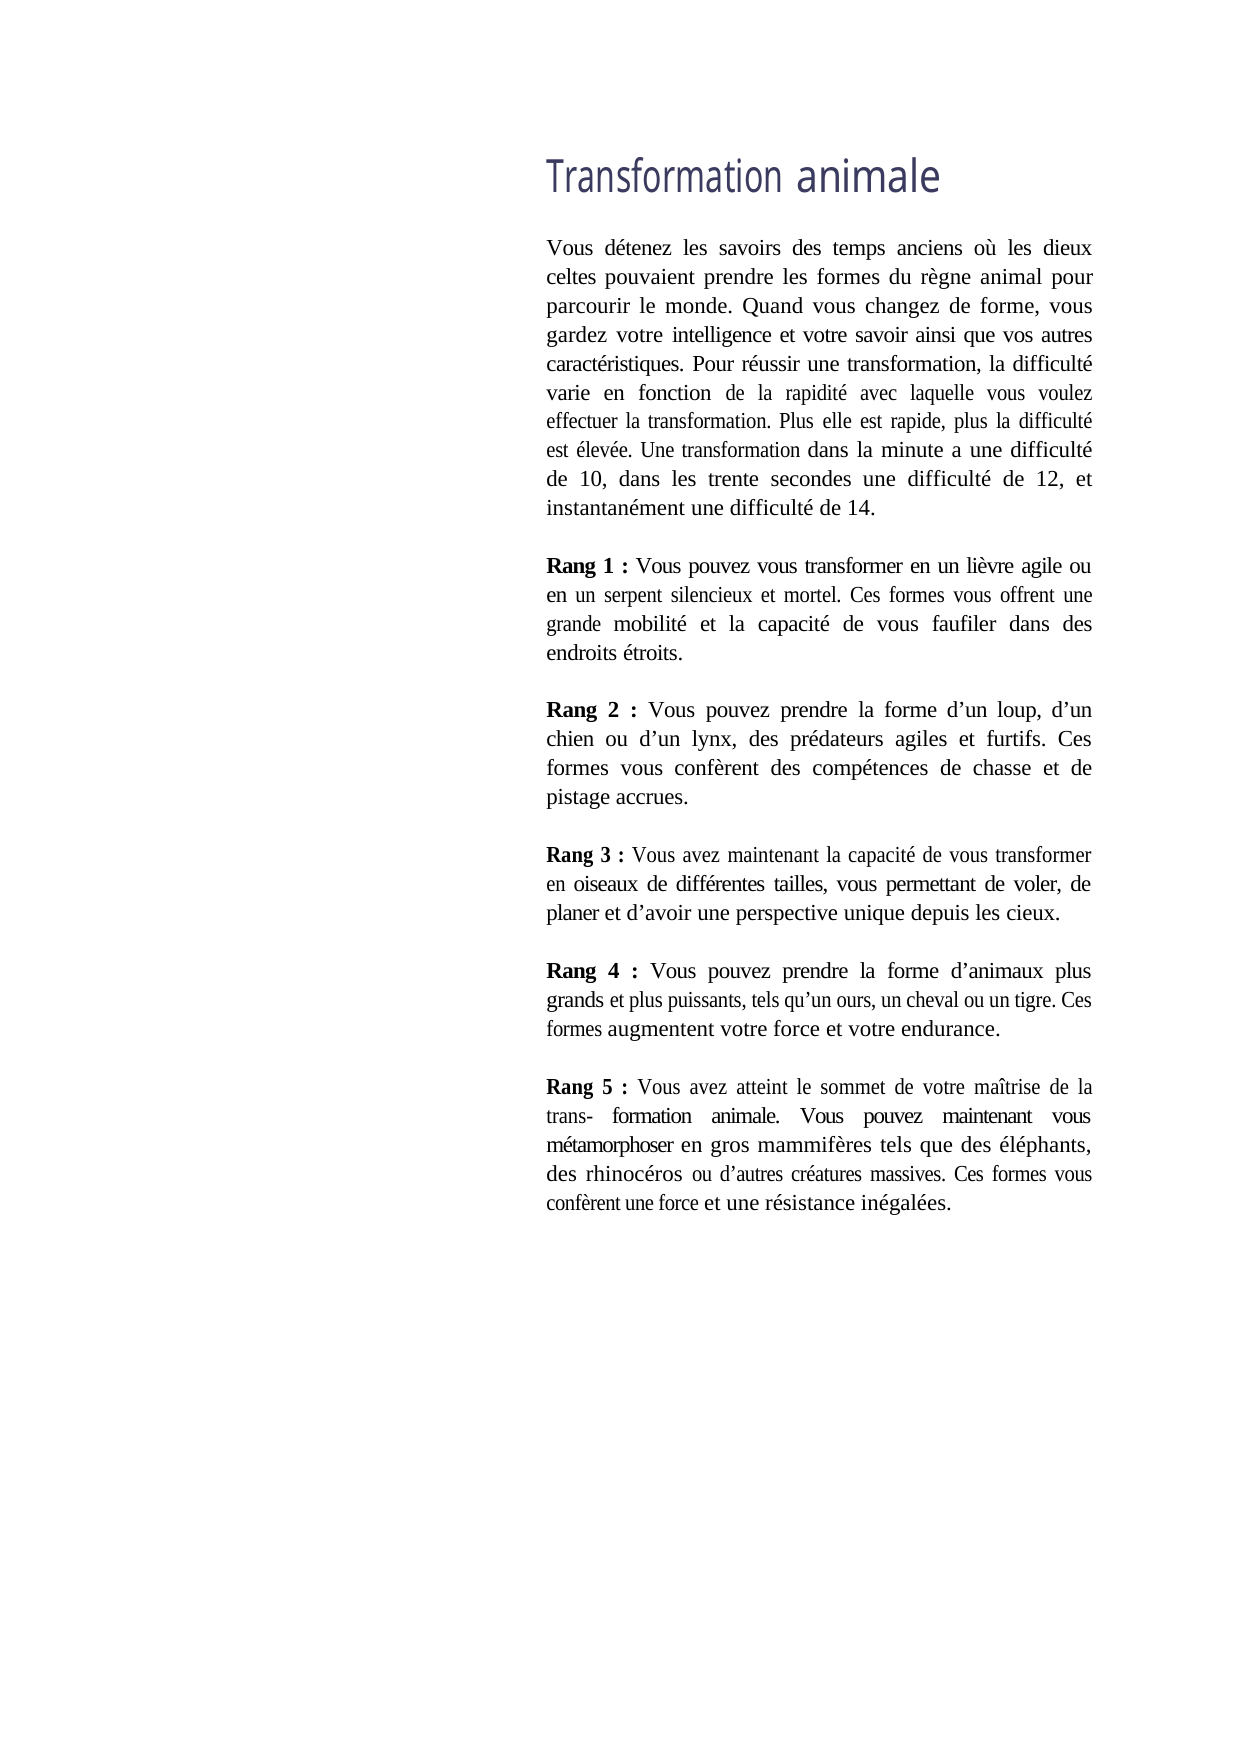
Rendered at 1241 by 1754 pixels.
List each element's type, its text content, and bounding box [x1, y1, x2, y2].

text Rang 3 : Vous avez maintenant la capacité de vous transformer en oiseaux de différentes tailles, vous permettant de voler, de planer et d’avoir une perspective unique depuis les cieux. [546, 841, 1092, 926]
text Vous détenez les savoirs des temps anciens où les dieux celtes pouvaient prendre les formes du règne animal pour parcourir le monde. Quand vous changez de forme, vous gardez votre intelligence et votre savoir ainsi que vos autres caractéristiques. Pour réussir une transformation, la difficulté varie en fonction de la rapidité avec laquelle vous voulez effectuer la transformation. Plus elle est rapide, plus la difficulté est élevée. Une transformation dans la minute a une difficulté de 10, dans les trente secondes une difficulté de 12, et instantanément une difficulté de 14. [546, 234, 1093, 521]
text Rang 5 : Vous avez atteint le sommet de votre maîtrise de la trans- formation animale. Vous pouvez maintenant vous métamorphoser en gros mammifères tels que des éléphants, des rhinocéros ou d’autres créatures massives. Ces formes vous confèrent une force et une résistance inégalées. [546, 1073, 1092, 1215]
text Rang 1 : Vous pouvez vous transformer en un lièvre agile ou en un serpent silencieux et mortel. Ces formes vous offrent une grande mobilité et la capacité de vous faufiler dans des endroits étroits. [546, 552, 1093, 665]
subtitle Transformation animale [546, 144, 1240, 206]
text Rang 2 : Vous pouvez prendre la forme d’un loup, d’un chien ou d’un lynx, des prédateurs agiles et furtifs. Ces formes vous confèrent des compétences de chasse et de pistage accrues. [546, 697, 1092, 810]
text Rang 4 : Vous pouvez prendre la forme d’animaux plus grands et plus puissants, tels qu’un ours, un cheval ou un tigre. Ces formes augmentent votre force et votre endurance. [546, 957, 1092, 1041]
